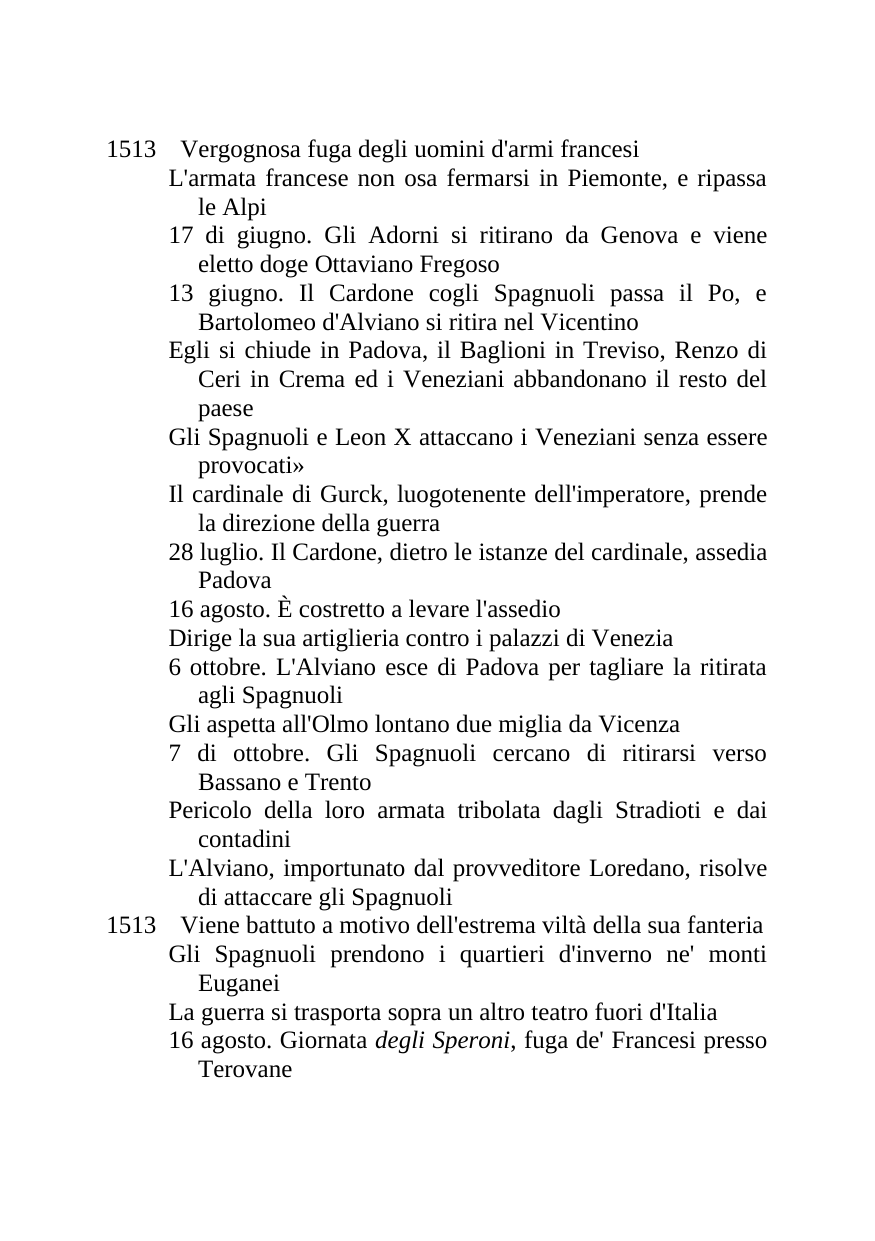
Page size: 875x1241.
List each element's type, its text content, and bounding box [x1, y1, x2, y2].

text Il cardinale di Gurck, luogotenente dell'imperatore, prende la direzione della guerra [168, 479, 768, 537]
text Gli Spagnuoli e Leon X attaccano i Veneziani senza essere provocati» [168, 422, 768, 479]
text L'Alviano, importunato dal provveditore Loredano, risolve di attaccare gli Spagnuoli [168, 853, 768, 911]
text 13 giugno. Il Cardone cogli Spagnuoli passa il Po, e Bartolomeo d'Alviano si ritira nel Vicentino [168, 278, 768, 336]
text 16 agosto. Giornata degli Speroni, fuga de' Francesi presso Terovane [168, 1026, 768, 1083]
text L'armata francese non osa fermarsi in Piemonte, e ripassa le Alpi [168, 163, 768, 221]
text Dirige la sua artiglieria contro i palazzi di Venezia [168, 623, 768, 652]
text 17 di giugno. Gli Adorni si ritirano da Genova e viene eletto doge Ottaviano Fregoso [168, 221, 768, 278]
text Egli si chiude in Padova, il Baglioni in Treviso, Renzo di Ceri in Crema ed i Veneziani abbandonano il resto del paese [168, 336, 768, 422]
text 28 luglio. Il Cardone, dietro le istanze del cardinale, assedia Padova [168, 537, 768, 594]
text Gli aspetta all'Olmo lontano due miglia da Vicenza [168, 709, 768, 738]
text 7 di ottobre. Gli Spagnuoli cercano di ritirarsi verso Bassano e Trento [168, 738, 768, 796]
text 1513 Vergognosa fuga degli uomini d'armi francesi [106, 134, 768, 163]
text 1513 Viene battuto a motivo dell'estrema viltà della sua fanteria [106, 911, 768, 939]
text 16 agosto. È costretto a levare l'assedio [168, 594, 768, 623]
text La guerra si trasporta sopra un altro teatro fuori d'Italia [168, 997, 768, 1026]
text Pericolo della loro armata tribolata dagli Stradioti e dai contadini [168, 796, 768, 853]
text 6 ottobre. L'Alviano esce di Padova per tagliare la ritirata agli Spagnuoli [168, 652, 768, 709]
text Gli Spagnuoli prendono i quartieri d'inverno ne' monti Euganei [168, 939, 768, 997]
